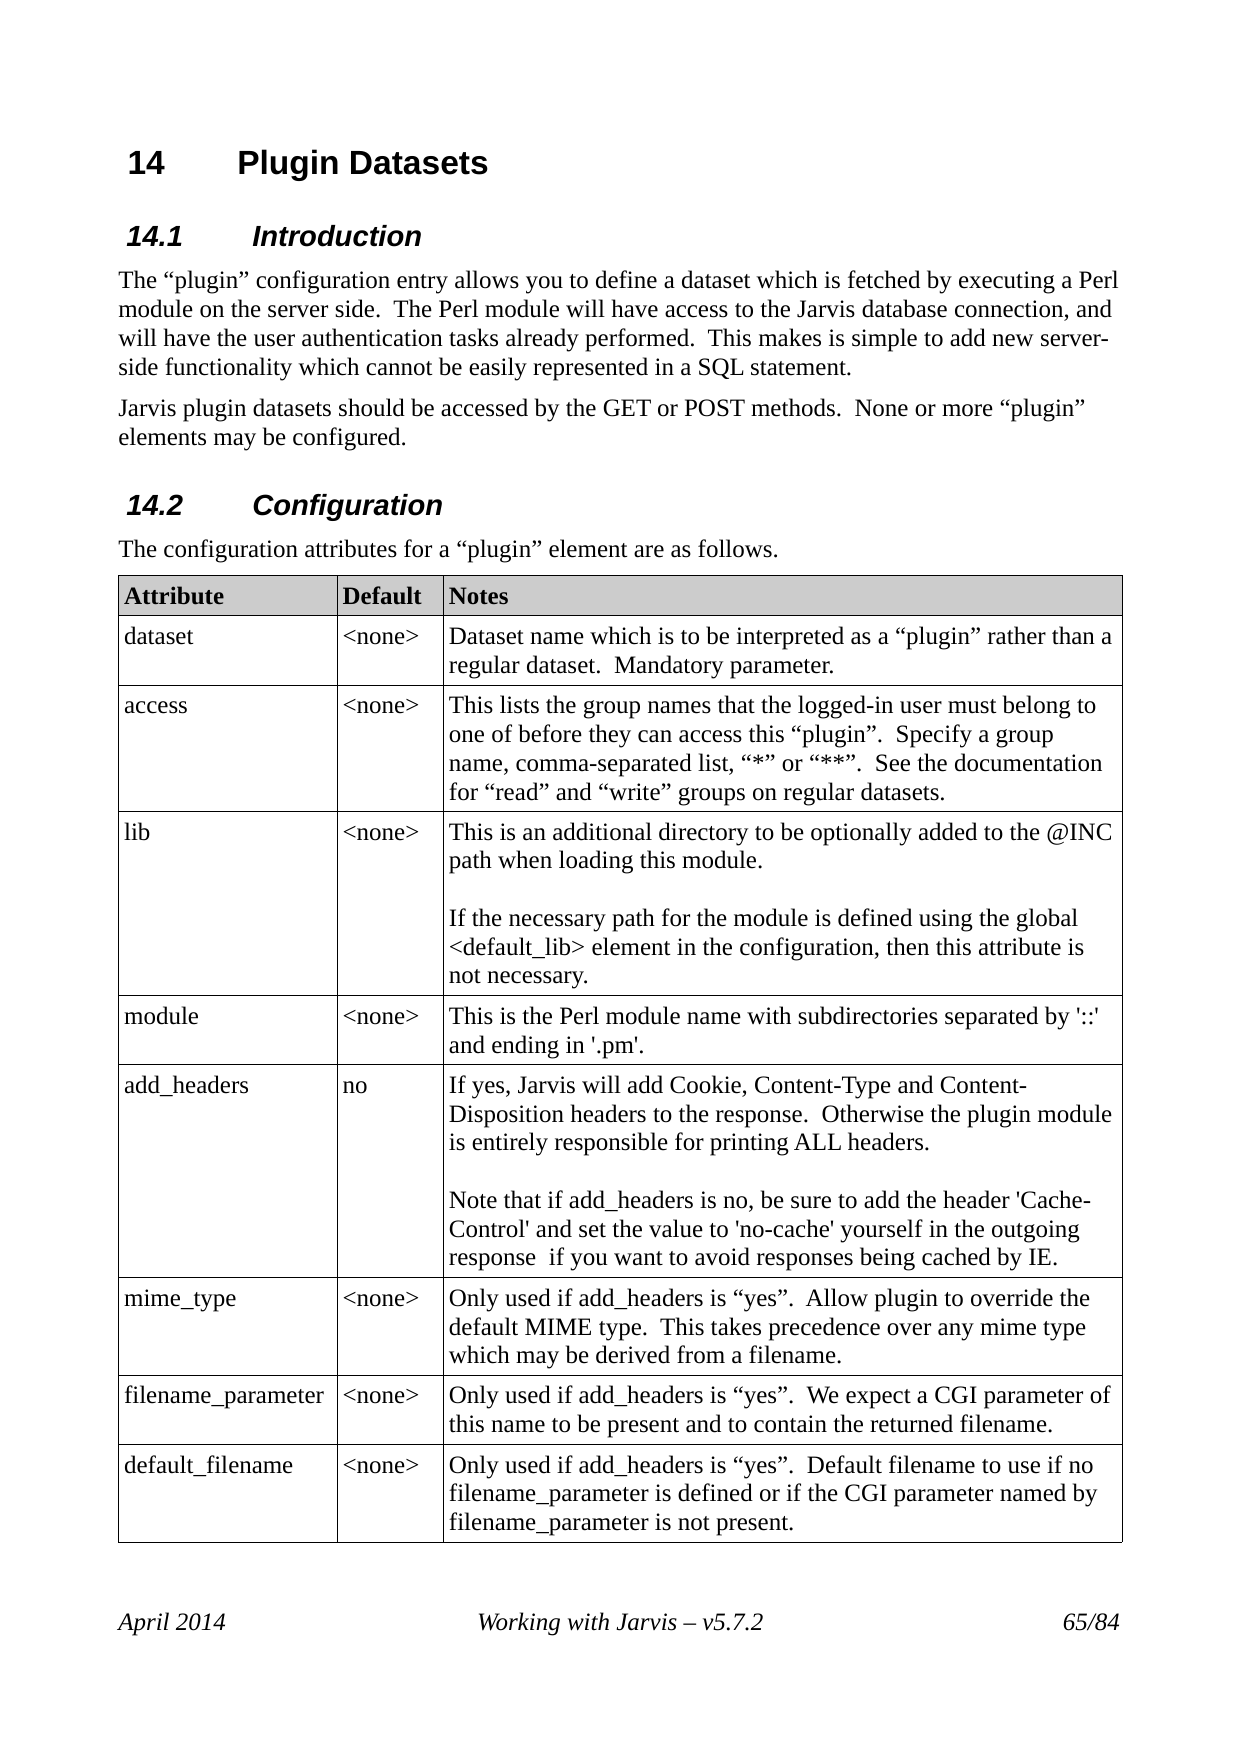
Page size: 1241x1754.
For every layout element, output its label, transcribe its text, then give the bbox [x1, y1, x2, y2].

table_cell add_headers [119, 1065, 337, 1277]
table_cell <none> [338, 1445, 443, 1542]
table_cell no [338, 1065, 443, 1277]
table_cell This is an additional directory to be optionally added to the @INC path when loading this module. If the necessary path for the module is defined using the global <default_lib> element in the configuration, then this attribute is not necessary. [444, 812, 1122, 995]
table_cell default_filename [119, 1445, 337, 1542]
table_cell mime_type [119, 1278, 337, 1375]
table_cell <none> [338, 616, 443, 684]
table_cell dataset [119, 616, 337, 684]
table_header Default [338, 576, 443, 615]
table_header Attribute [119, 576, 337, 615]
table_cell If yes, Jarvis will add Cookie, Content-Type and Content-Disposition headers to the response. Otherwise the plugin module is entirely responsible for printing ALL headers. Note that if add_headers is no, be sure to add the header 'Cache-Control' and set the value to 'no-cache' yourself in the outgoing response if you want to avoid responses being cached by IE. [444, 1065, 1122, 1277]
table_header Notes [444, 576, 1122, 615]
table_cell <none> [338, 1376, 443, 1444]
table_cell filename_parameter [119, 1376, 337, 1444]
table_cell access [119, 686, 337, 811]
table_cell Only used if add_headers is “yes”. Default filename to use if no filename_parameter is defined or if the CGI parameter named by filename_parameter is not present. [444, 1445, 1122, 1542]
table_cell Only used if add_headers is “yes”. Allow plugin to override the default MIME type. This takes precedence over any mime type which may be derived from a filename. [444, 1278, 1122, 1375]
table_cell <none> [338, 996, 443, 1064]
table_cell Only used if add_headers is “yes”. We expect a CGI parameter of this name to be present and to contain the returned filename. [444, 1376, 1122, 1444]
text The configuration attributes for a “plugin” element are as follows. [118, 534, 1122, 563]
subtitle Introduction [118, 219, 1122, 253]
subtitle Plugin Datasets [118, 143, 1122, 182]
table_cell <none> [338, 1278, 443, 1375]
table_cell lib [119, 812, 337, 995]
table_cell module [119, 996, 337, 1064]
table_cell This lists the group names that the logged-in user must belong to one of before they can access this “plugin”. Specify a group name, comma-separated list, “*” or “**”. See the documentation for “read” and “write” groups on regular datasets. [444, 686, 1122, 811]
subtitle Configuration [118, 488, 1122, 521]
text The “plugin” configuration entry allows you to define a dataset which is fetched by executing a Perl module on the server side. The Perl module will have access to the Jarvis database connection, and will have the user authentication tasks already performed. This makes is simple to add new server-side functionality which cannot be easily represented in a SQL statement. [118, 265, 1122, 380]
table_cell <none> [338, 686, 443, 811]
table_cell This is the Perl module name with subdirectories separated by '::' and ending in '.pm'. [444, 996, 1122, 1064]
table_cell <none> [338, 812, 443, 995]
text Jarvis plugin datasets should be accessed by the GET or POST methods. None or more “plugin” elements may be configured. [118, 393, 1122, 450]
table_cell Dataset name which is to be interpreted as a “plugin” rather than a regular dataset. Mandatory parameter. [444, 616, 1122, 684]
